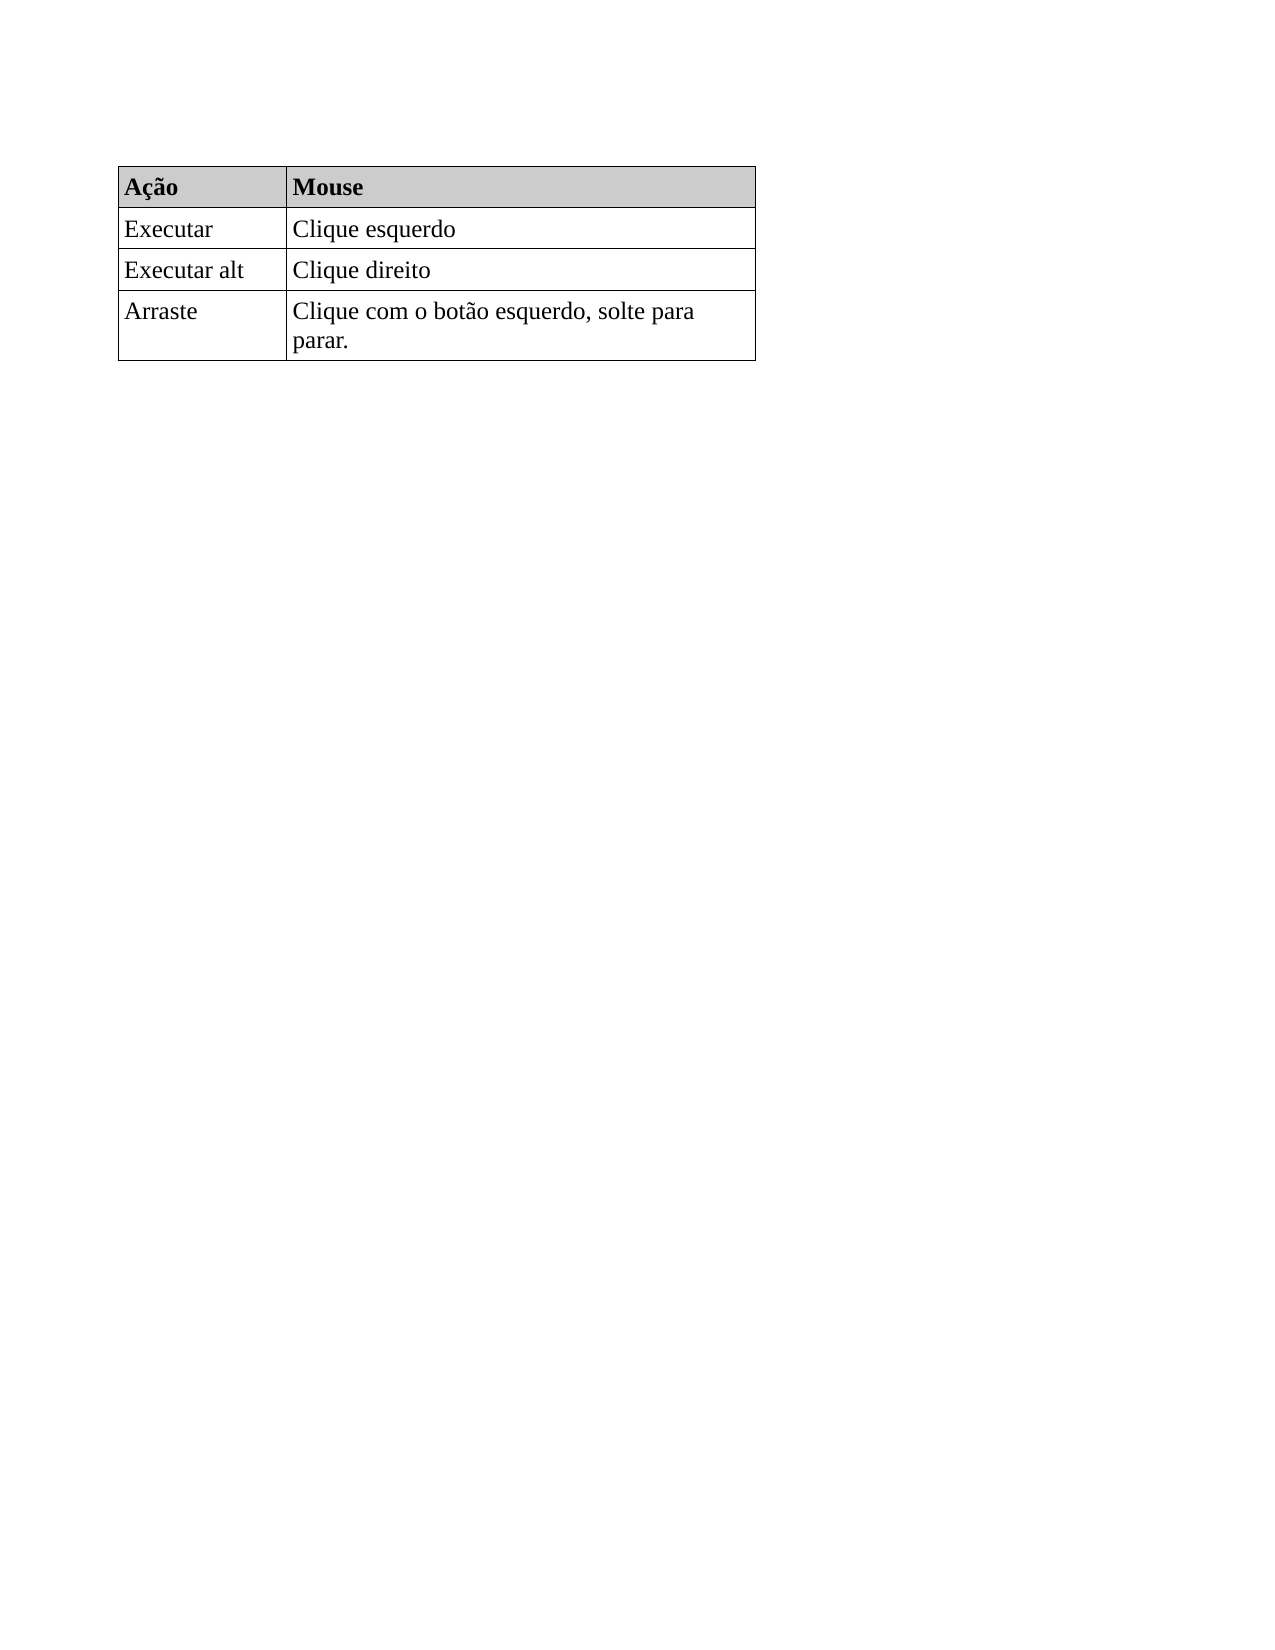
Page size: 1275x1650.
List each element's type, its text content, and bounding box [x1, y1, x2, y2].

table_cell Arraste [119, 291, 286, 359]
table_cell Clique com o botão esquerdo, solte para parar. [287, 291, 755, 359]
table_header Ação [119, 167, 286, 207]
table_header Mouse [287, 167, 755, 207]
table_cell Clique direito [287, 249, 755, 289]
table_cell Clique esquerdo [287, 208, 755, 248]
table_cell Executar alt [119, 249, 286, 289]
table_cell Executar [119, 208, 286, 248]
